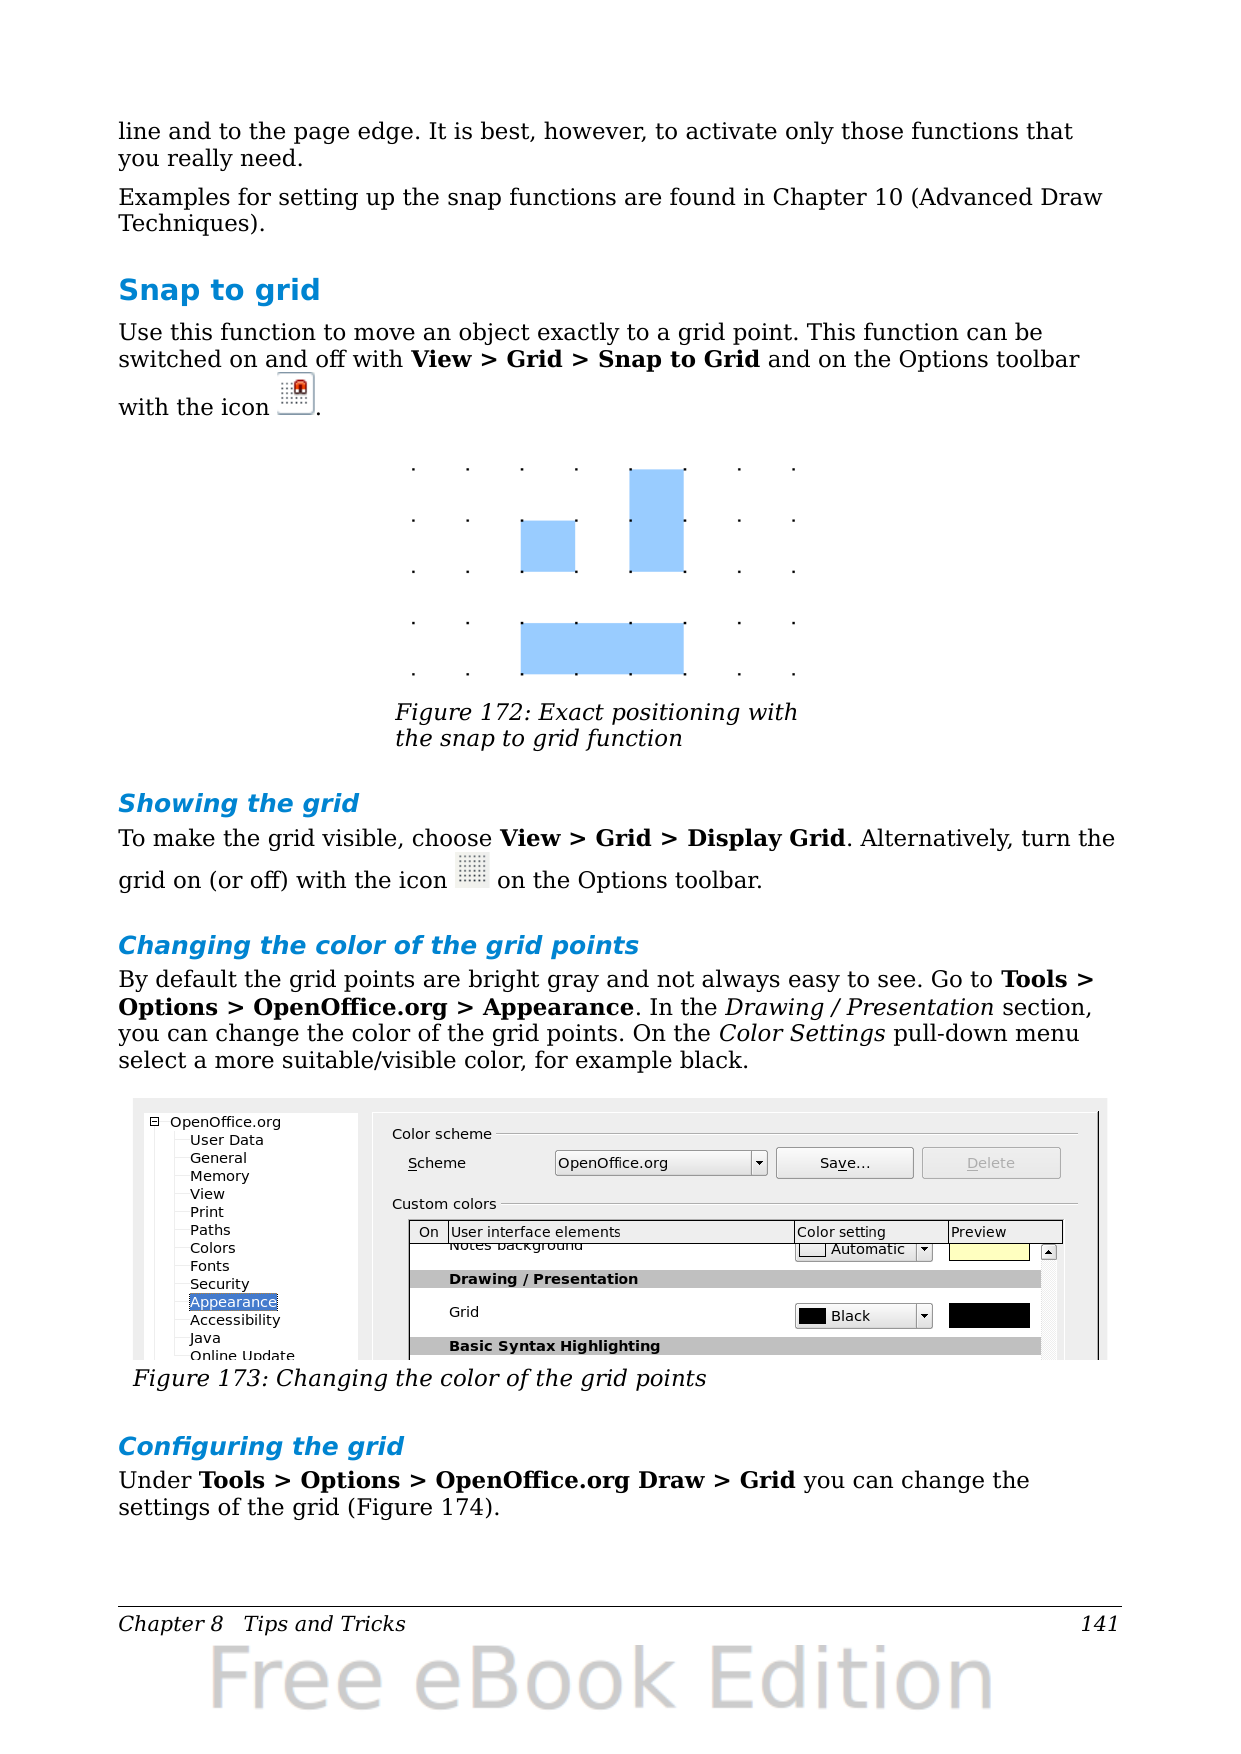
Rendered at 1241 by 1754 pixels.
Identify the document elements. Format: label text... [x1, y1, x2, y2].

text Figure 173: Changing the color of the grid points [133, 1366, 1107, 1392]
text Examples for setting up the snap functions are found in Chapter 10 (Advanced Draw Techniques). [118, 184, 1122, 237]
picture [277, 372, 315, 415]
text To make the grid visible, choose View > Grid > Display Grid. Alternatively, turn the grid on (or off) with the icon on the Options toolbar. [118, 825, 1122, 893]
subtitle Configuring the grid [118, 1432, 1122, 1461]
text Use this function to move an object exactly to a grid point. This function can be switched on and off with View > Grid > Snap to Grid and on the Options toolbar with the icon . [118, 319, 1122, 420]
picture [395, 445, 832, 693]
text Figure 172: Exact positioning with the snap to grid function [395, 699, 845, 752]
subtitle Changing the color of the grid points [118, 931, 1122, 960]
text Under Tools > Options > OpenOffice.org Draw > Grid you can change the settings of the grid (Figure 174). [118, 1467, 1122, 1521]
picture [132, 1098, 1108, 1360]
subtitle Snap to grid [118, 273, 1122, 307]
subtitle Showing the grid [118, 790, 1122, 819]
text By default the grid points are bright gray and not always easy to see. Go to Tools > Options > OpenOffice.org > Appearance. In the Drawing / Presentation section, you can change the color of the grid points. On the Color Settings pull-down menu select a more suitable/visible color, for example black. [118, 966, 1122, 1074]
text line and to the page edge. It is best, however, to activate only those functions that you really need. [118, 118, 1122, 171]
picture [207, 1645, 994, 1713]
picture [455, 852, 490, 888]
